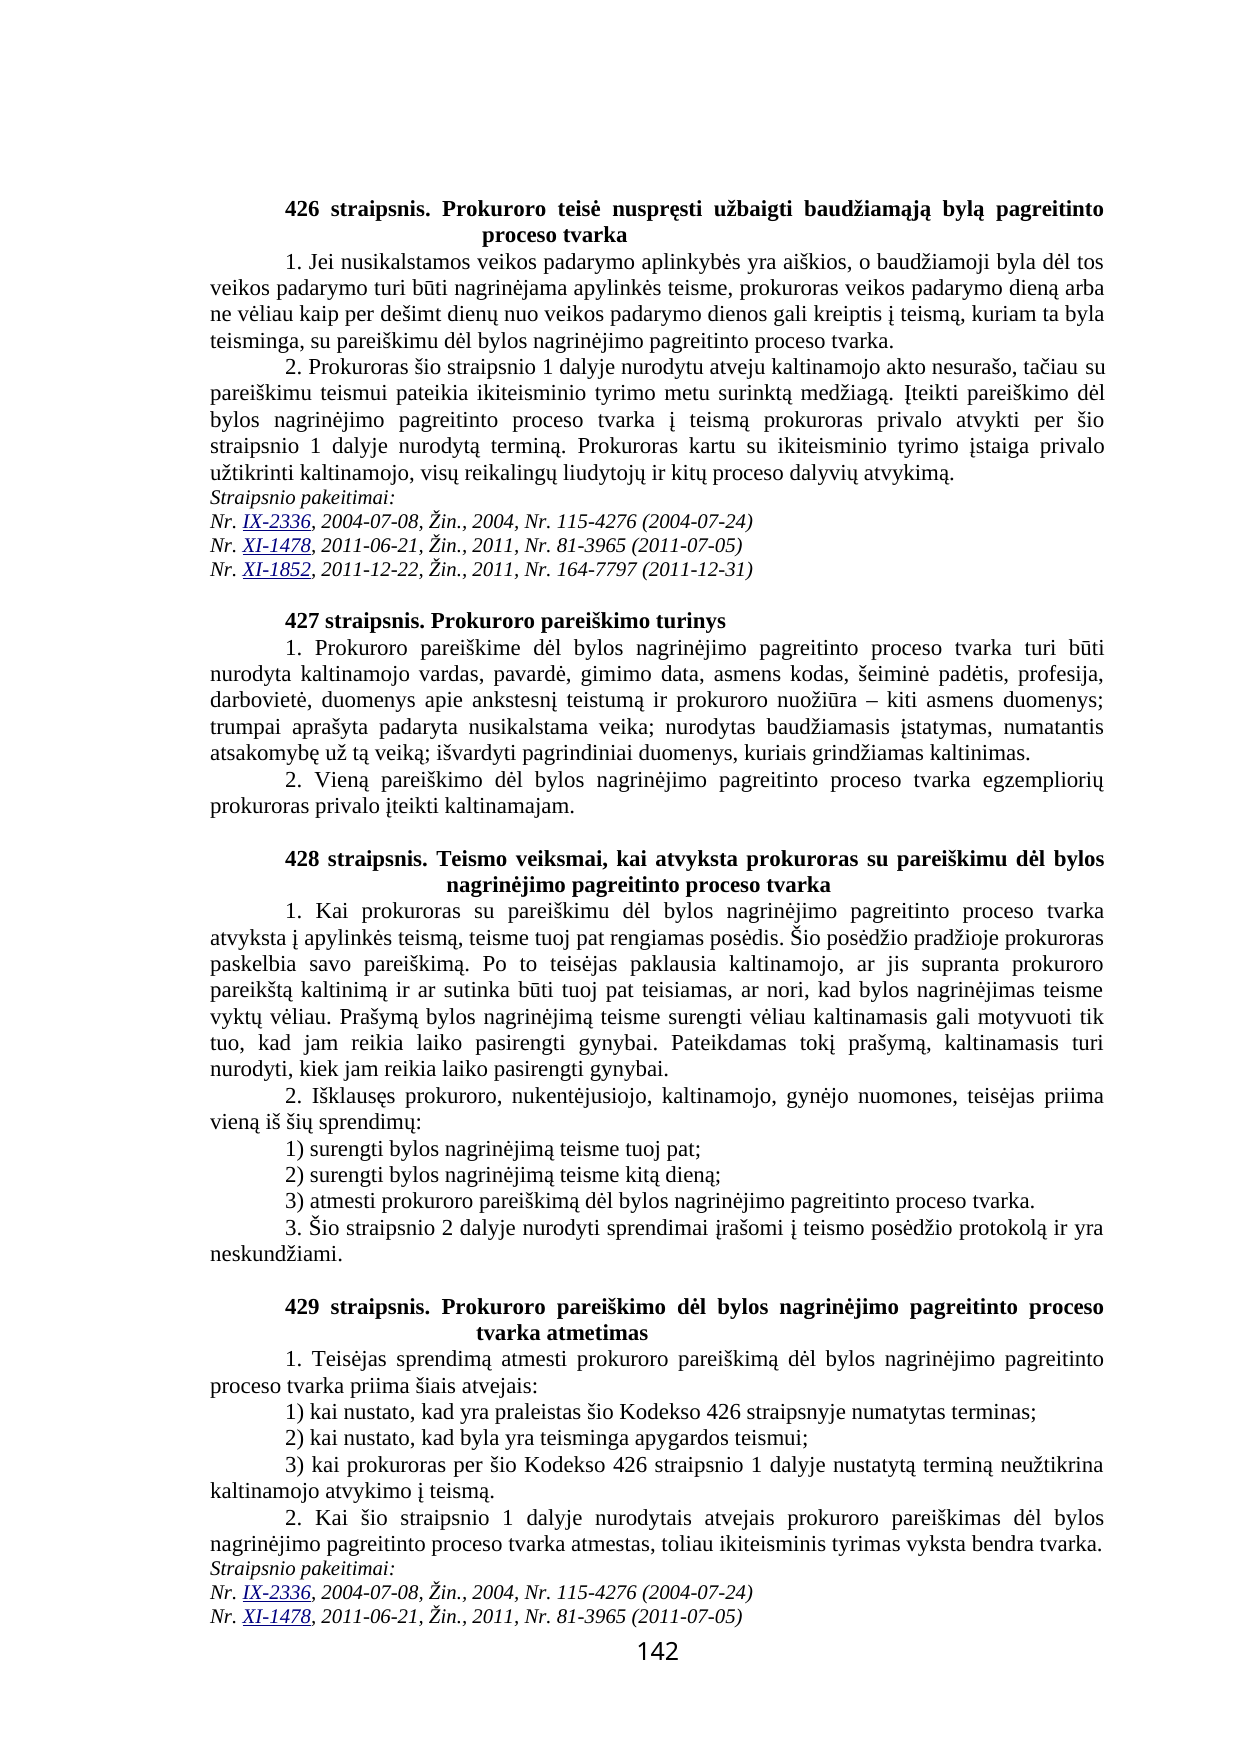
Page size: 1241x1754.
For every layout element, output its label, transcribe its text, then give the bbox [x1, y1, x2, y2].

text Nr. XI-1478, 2011-06-21, Žin., 2011, Nr. 81-3965 (2011-07-05) [210, 533, 1106, 557]
text 1. Kai prokuroras su pareiškimu dėl bylos nagrinėjimo pagreitinto proceso tvarka atvyksta į apylinkės teismą, teisme tuoj pat rengiamas posėdis. Šio posėdžio pradžioje prokuroras paskelbia savo pareiškimą. Po to teisėjas paklausia kaltinamojo, ar jis supranta prokuroro pareikštą kaltinimą ir ar sutinka būti tuoj pat teisiamas, ar nori, kad bylos nagrinėjimas teisme vyktų vėliau. Prašymą bylos nagrinėjimą teisme surengti vėliau kaltinamasis gali motyvuoti tik tuo, kad jam reikia laiko pasirengti gynybai. Pateikdamas tokį prašymą, kaltinamasis turi nurodyti, kiek jam reikia laiko pasirengti gynybai. [210, 897, 1106, 1082]
text 1. Prokuroro pareiškime dėl bylos nagrinėjimo pagreitinto proceso tvarka turi būti nurodyta kaltinamojo vardas, pavardė, gimimo data, asmens kodas, šeiminė padėtis, profesija, darbovietė, duomenys apie ankstesnį teistumą ir prokuroro nuožiūra – kiti asmens duomenys; trumpai aprašyta padaryta nusikalstama veika; nurodytas baudžiamasis įstatymas, numatantis atsakomybę už tą veiką; išvardyti pagrindiniai duomenys, kuriais grindžiamas kaltinimas. [210, 634, 1106, 766]
text 428 straipsnis. Teismo veiksmai, kai atvyksta prokuroras su pareiškimu dėl bylos nagrinėjimo pagreitinto proceso tvarka [285, 845, 1106, 897]
text 2) surengti bylos nagrinėjimą teisme kitą dieną; [210, 1161, 1106, 1187]
text 2. Prokuroras šio straipsnio 1 dalyje nurodytu atveju kaltinamojo akto nesurašo, tačiau su pareiškimu teismui pateikia ikiteisminio tyrimo metu surinktą medžiagą. Įteikti pareiškimo dėl bylos nagrinėjimo pagreitinto proceso tvarka į teismą prokuroras privalo atvykti per šio straipsnio 1 dalyje nurodytą terminą. Prokuroras kartu su ikiteisminio tyrimo įstaiga privalo užtikrinti kaltinamojo, visų reikalingų liudytojų ir kitų proceso dalyvių atvykimą. [210, 353, 1106, 485]
text 1. Jei nusikalstamos veikos padarymo aplinkybės yra aiškios, o baudžiamoji byla dėl tos veikos padarymo turi būti nagrinėjama apylinkės teisme, prokuroras veikos padarymo dieną arba ne vėliau kaip per dešimt dienų nuo veikos padarymo dienos gali kreiptis į teismą, kuriam ta byla teisminga, su pareiškimu dėl bylos nagrinėjimo pagreitinto proceso tvarka. [210, 248, 1106, 353]
text Nr. IX-2336, 2004-07-08, Žin., 2004, Nr. 115-4276 (2004-07-24) [210, 1580, 1106, 1604]
text Nr. IX-2336, 2004-07-08, Žin., 2004, Nr. 115-4276 (2004-07-24) [210, 509, 1106, 533]
text 3. Šio straipsnio 2 dalyje nurodyti sprendimai įrašomi į teismo posėdžio protokolą ir yra neskundžiami. [210, 1214, 1106, 1266]
text Nr. XI-1852, 2011-12-22, Žin., 2011, Nr. 164-7797 (2011-12-31) [210, 557, 1106, 581]
text Straipsnio pakeitimai: [210, 1556, 1106, 1580]
text Straipsnio pakeitimai: [210, 485, 1106, 509]
text 429 straipsnis. Prokuroro pareiškimo dėl bylos nagrinėjimo pagreitinto proceso tvarka atmetimas [285, 1293, 1106, 1345]
text 2. Vieną pareiškimo dėl bylos nagrinėjimo pagreitinto proceso tvarka egzempliorių prokuroras privalo įteikti kaltinamajam. [210, 766, 1106, 818]
text 2. Kai šio straipsnio 1 dalyje nurodytais atvejais prokuroro pareiškimas dėl bylos nagrinėjimo pagreitinto proceso tvarka atmestas, toliau ikiteisminis tyrimas vyksta bendra tvarka. [210, 1503, 1106, 1556]
text 1. Teisėjas sprendimą atmesti prokuroro pareiškimą dėl bylos nagrinėjimo pagreitinto proceso tvarka priima šiais atvejais: [210, 1345, 1106, 1398]
text 426 straipsnis. Prokuroro teisė nuspręsti užbaigti baudžiamąją bylą pagreitinto proceso tvarka [285, 195, 1106, 248]
text 427 straipsnis. Prokuroro pareiškimo turinys [210, 607, 1106, 634]
text 3) kai prokuroras per šio Kodekso 426 straipsnio 1 dalyje nustatytą terminą neužtikrina kaltinamojo atvykimo į teismą. [210, 1451, 1106, 1503]
text 1) surengti bylos nagrinėjimą teisme tuoj pat; [210, 1134, 1106, 1161]
text 3) atmesti prokuroro pareiškimą dėl bylos nagrinėjimo pagreitinto proceso tvarka. [210, 1187, 1106, 1214]
text 2. Išklausęs prokuroro, nukentėjusiojo, kaltinamojo, gynėjo nuomones, teisėjas priima vieną iš šių sprendimų: [210, 1082, 1106, 1134]
text Nr. XI-1478, 2011-06-21, Žin., 2011, Nr. 81-3965 (2011-07-05) [210, 1604, 1106, 1628]
text 1) kai nustato, kad yra praleistas šio Kodekso 426 straipsnyje numatytas terminas; [210, 1398, 1106, 1424]
text 2) kai nustato, kad byla yra teisminga apygardos teismui; [210, 1424, 1106, 1451]
